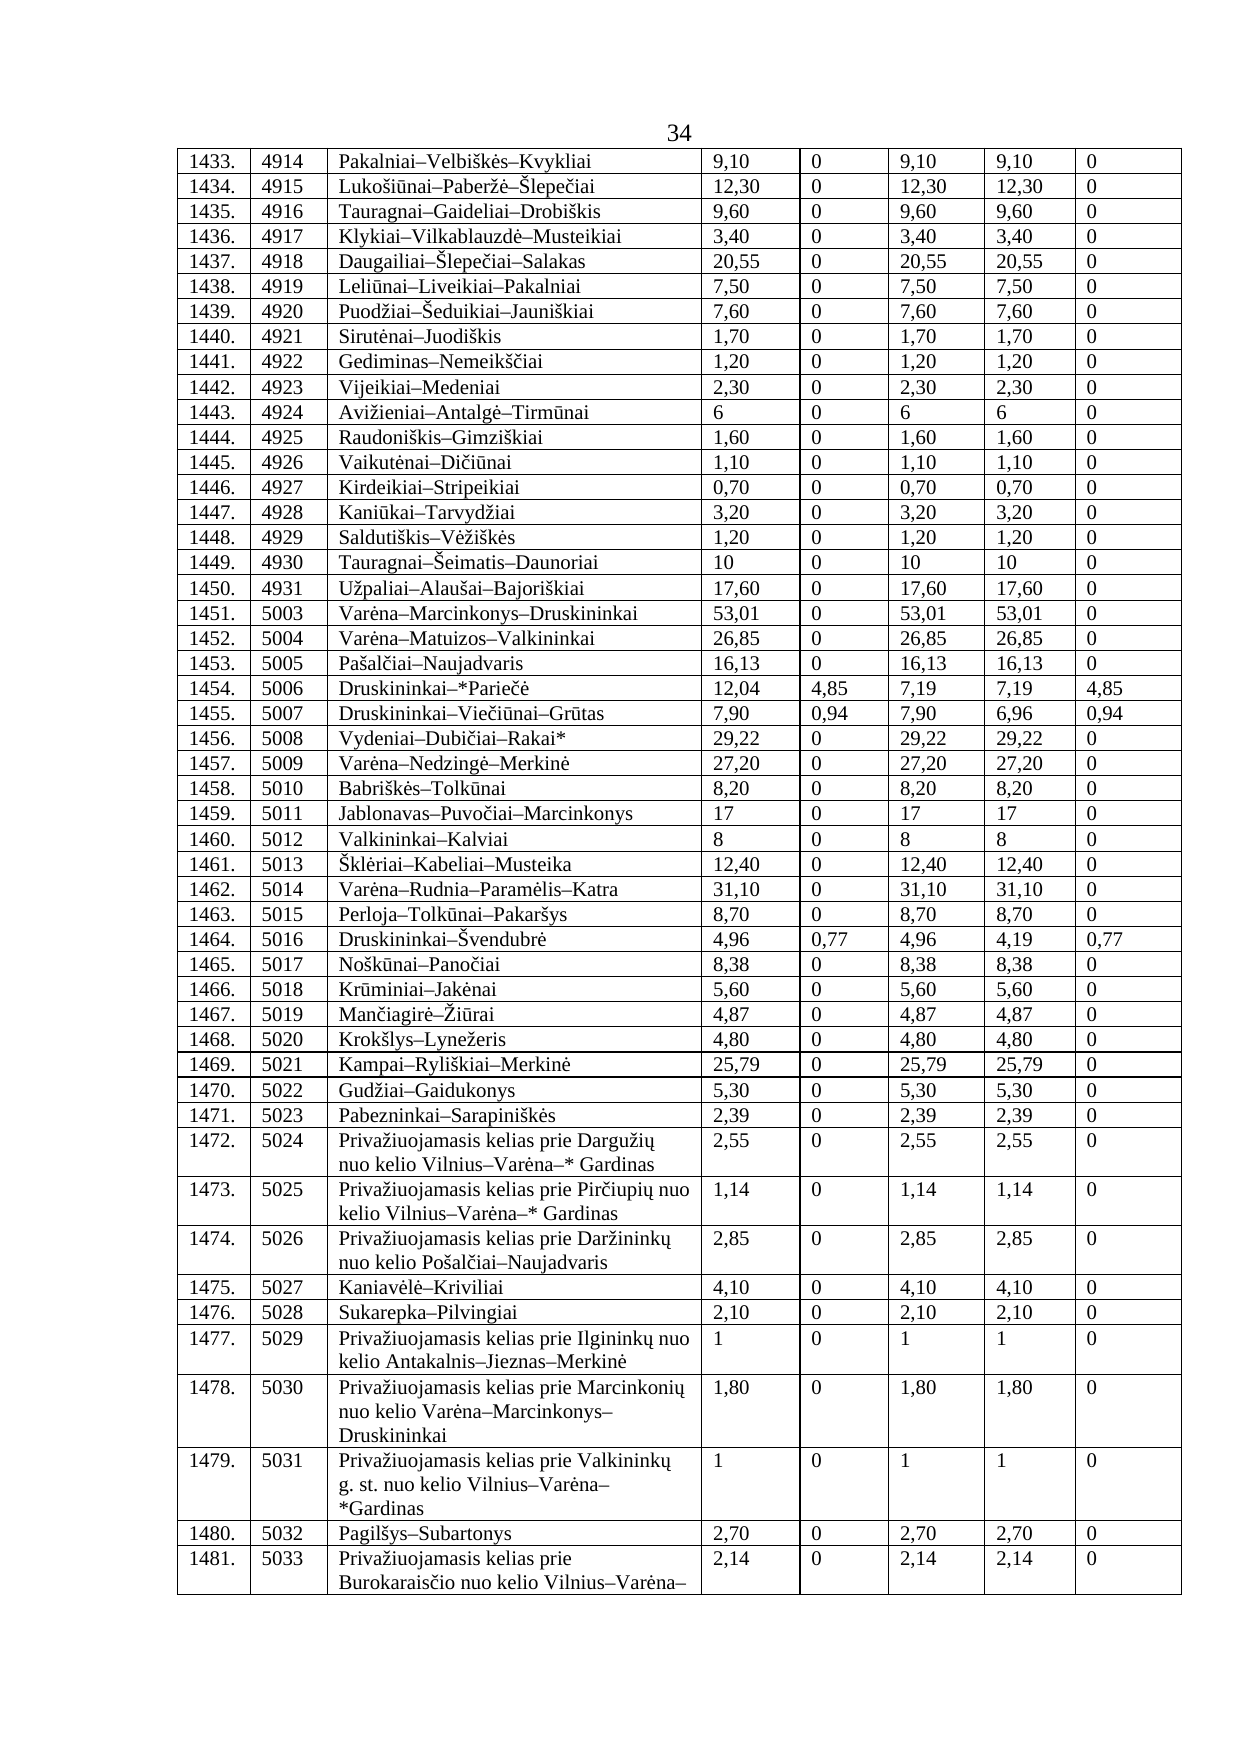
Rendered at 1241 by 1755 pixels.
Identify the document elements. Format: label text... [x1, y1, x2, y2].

table_cell 5033 [251, 1546, 327, 1594]
table_cell 1470. [178, 1078, 250, 1102]
table_cell 1,10 [985, 450, 1075, 474]
table_cell 0 [801, 852, 888, 876]
table_cell 6 [985, 400, 1075, 424]
table_cell 1435. [178, 199, 250, 223]
table_cell 4914 [251, 149, 327, 173]
table_cell 8 [985, 826, 1075, 851]
table_cell 0 [1076, 1053, 1181, 1076]
table_cell 1477. [178, 1325, 250, 1373]
table_cell 9,10 [702, 149, 799, 173]
table_cell Druskininkai–Švendubrė [328, 927, 701, 951]
table_cell 0 [1076, 425, 1181, 449]
table_cell 3,40 [702, 224, 799, 248]
table_cell 2,39 [889, 1103, 984, 1127]
table_cell Varėna–Marcinkonys–Druskininkai [328, 601, 701, 624]
table_cell 7,60 [889, 299, 984, 323]
table_cell 0 [801, 626, 888, 650]
table_cell 1,70 [702, 324, 799, 348]
table_cell 4915 [251, 174, 327, 198]
table_cell 2,85 [889, 1226, 984, 1274]
table_cell 4929 [251, 525, 327, 549]
table_cell Lukošiūnai–Paberžė–Šlepečiai [328, 174, 701, 198]
table_cell 1448. [178, 525, 250, 549]
table_cell 6,96 [985, 701, 1075, 725]
table_cell 1,80 [889, 1375, 984, 1447]
table_cell 7,60 [985, 299, 1075, 323]
table_cell 1479. [178, 1448, 250, 1520]
table_cell 0 [801, 1053, 888, 1076]
table_cell 0 [801, 826, 888, 851]
table_cell 8,70 [702, 902, 799, 926]
table_cell Kaniūkai–Tarvydžiai [328, 500, 701, 524]
table_cell 0 [801, 324, 888, 348]
table_cell Privažiuojamasis kelias prie Dargužių nuo kelio Vilnius–Varėna–* Gardinas [328, 1128, 701, 1176]
table_cell 0 [801, 500, 888, 524]
table_cell 1,14 [702, 1177, 799, 1225]
table_cell 4930 [251, 550, 327, 574]
table_cell 1467. [178, 1002, 250, 1026]
table_cell 0 [801, 1375, 888, 1447]
table_cell Privažiuojamasis kelias prie Pirčiupių nuo kelio Vilnius–Varėna–* Gardinas [328, 1177, 701, 1225]
table_cell 1443. [178, 400, 250, 424]
table_cell 8,20 [702, 776, 799, 800]
table_cell 1440. [178, 324, 250, 348]
table_cell 25,79 [702, 1053, 799, 1076]
table_cell 0 [801, 726, 888, 750]
table_cell 53,01 [702, 601, 799, 624]
table_cell 17 [889, 801, 984, 825]
table_cell 0 [1076, 651, 1181, 675]
table_cell 0 [1076, 1078, 1181, 1102]
table_cell 4927 [251, 475, 327, 499]
table_cell 27,20 [985, 751, 1075, 775]
table_cell 0 [1076, 1448, 1181, 1520]
table_cell 7,19 [985, 676, 1075, 700]
table_cell 4923 [251, 375, 327, 399]
table_cell 4,10 [985, 1275, 1075, 1299]
table_cell Avižieniai–Antalgė–Tirmūnai [328, 400, 701, 424]
table_cell 0 [1076, 350, 1181, 373]
table_cell 0 [1076, 249, 1181, 273]
table_cell 5005 [251, 651, 327, 675]
table_cell 7,60 [702, 299, 799, 323]
table_cell 5,60 [889, 977, 984, 1001]
table_cell 7,50 [702, 274, 799, 298]
table_cell 25,79 [985, 1053, 1075, 1076]
table_cell Jablonavas–Puvočiai–Marcinkonys [328, 801, 701, 825]
table_cell 0 [1076, 826, 1181, 851]
table_cell 4,10 [889, 1275, 984, 1299]
table_cell 29,22 [889, 726, 984, 750]
table_cell Kirdeikiai–Stripeikiai [328, 475, 701, 499]
table_cell 31,10 [889, 877, 984, 901]
table_cell 9,10 [889, 149, 984, 173]
table_cell 4926 [251, 450, 327, 474]
table_cell 5020 [251, 1027, 327, 1051]
table_cell 0 [801, 400, 888, 424]
table_cell 0 [801, 751, 888, 775]
table_cell 5006 [251, 676, 327, 700]
table_cell 4928 [251, 500, 327, 524]
table_cell 0 [801, 952, 888, 976]
table_cell 0 [1076, 400, 1181, 424]
table_cell 1469. [178, 1053, 250, 1076]
table_cell 1434. [178, 174, 250, 198]
table_cell 1459. [178, 801, 250, 825]
table_cell 2,85 [985, 1226, 1075, 1274]
table_cell 1445. [178, 450, 250, 474]
table_cell 1480. [178, 1521, 250, 1545]
table_cell 3,20 [889, 500, 984, 524]
table_cell 5032 [251, 1521, 327, 1545]
table_cell 0 [1076, 575, 1181, 599]
table_cell 9,60 [889, 199, 984, 223]
table_cell 31,10 [985, 877, 1075, 901]
table_cell 0 [801, 375, 888, 399]
table_cell 1,20 [889, 350, 984, 373]
table_cell 12,40 [889, 852, 984, 876]
table_cell 5004 [251, 626, 327, 650]
table_cell 1474. [178, 1226, 250, 1274]
table_cell 5028 [251, 1300, 327, 1324]
table_cell 20,55 [702, 249, 799, 273]
table_cell 4922 [251, 350, 327, 373]
table_cell 1 [702, 1448, 799, 1520]
table_cell 1,20 [889, 525, 984, 549]
table_cell Raudoniškis–Gimziškiai [328, 425, 701, 449]
table_cell Babriškės–Tolkūnai [328, 776, 701, 800]
table_cell 6 [702, 400, 799, 424]
table_cell 4,87 [985, 1002, 1075, 1026]
table_cell 10 [889, 550, 984, 574]
table_cell 5010 [251, 776, 327, 800]
table_cell Tauragnai–Gaideliai–Drobiškis [328, 199, 701, 223]
table_cell 10 [985, 550, 1075, 574]
table_cell 0 [801, 249, 888, 273]
table_cell 1,60 [889, 425, 984, 449]
table_cell 0 [801, 1546, 888, 1594]
table_cell 1453. [178, 651, 250, 675]
table_cell 4,96 [889, 927, 984, 951]
table_cell 2,14 [985, 1546, 1075, 1594]
table_cell 1433. [178, 149, 250, 173]
table_cell 0 [801, 299, 888, 323]
table_cell 0 [1076, 450, 1181, 474]
table_cell 0 [1076, 726, 1181, 750]
table_cell Gudžiai–Gaidukonys [328, 1078, 701, 1102]
table_cell 0 [1076, 1103, 1181, 1127]
table_cell 1,14 [889, 1177, 984, 1225]
table_cell 0 [1076, 751, 1181, 775]
table_cell 0 [801, 977, 888, 1001]
table_cell 1471. [178, 1103, 250, 1127]
table_cell Varėna–Matuizos–Valkininkai [328, 626, 701, 650]
table_cell 1454. [178, 676, 250, 700]
table_cell 5022 [251, 1078, 327, 1102]
table_cell 0 [1076, 224, 1181, 248]
table_cell Krūminiai–Jakėnai [328, 977, 701, 1001]
table_cell 4,80 [889, 1027, 984, 1051]
table_cell 4,19 [985, 927, 1075, 951]
table_cell 0,94 [1076, 701, 1181, 725]
table_cell 1447. [178, 500, 250, 524]
table_cell 0 [801, 1521, 888, 1545]
table_cell 0 [1076, 550, 1181, 574]
table_cell 25,79 [889, 1053, 984, 1076]
table_cell 7,90 [889, 701, 984, 725]
table_cell 2,39 [702, 1103, 799, 1127]
table_cell 2,14 [889, 1546, 984, 1594]
table_cell 5008 [251, 726, 327, 750]
table_cell 0 [801, 1103, 888, 1127]
table_cell 8,70 [889, 902, 984, 926]
table_cell 5026 [251, 1226, 327, 1274]
table_cell 1455. [178, 701, 250, 725]
table_cell 0 [801, 776, 888, 800]
table_cell 0 [801, 1027, 888, 1051]
table_cell 2,85 [702, 1226, 799, 1274]
table_cell 0 [1076, 500, 1181, 524]
table_cell 1438. [178, 274, 250, 298]
table_cell 4,85 [801, 676, 888, 700]
table_cell 7,90 [702, 701, 799, 725]
table_cell 8,38 [702, 952, 799, 976]
table_cell 8 [889, 826, 984, 851]
table_cell 0,77 [801, 927, 888, 951]
table_cell 1 [889, 1448, 984, 1520]
table_cell 5,60 [985, 977, 1075, 1001]
table_cell 0 [1076, 1300, 1181, 1324]
table_cell 2,39 [985, 1103, 1075, 1127]
table_cell 1473. [178, 1177, 250, 1225]
table_cell 4,80 [985, 1027, 1075, 1051]
table_cell 7,19 [889, 676, 984, 700]
table_cell 2,30 [985, 375, 1075, 399]
table_cell 1468. [178, 1027, 250, 1051]
table_cell 0 [801, 425, 888, 449]
table_cell 1,60 [985, 425, 1075, 449]
table_cell 5017 [251, 952, 327, 976]
table_cell 5031 [251, 1448, 327, 1520]
table_cell Pakalniai–Velbiškės–Kvykliai [328, 149, 701, 173]
table_cell 1463. [178, 902, 250, 926]
table_cell 5024 [251, 1128, 327, 1176]
table_cell 2,10 [702, 1300, 799, 1324]
table_cell Kampai–Ryliškiai–Merkinė [328, 1053, 701, 1076]
table_cell 1464. [178, 927, 250, 951]
table_cell 12,04 [702, 676, 799, 700]
table_cell 7,50 [985, 274, 1075, 298]
table_cell 0 [1076, 776, 1181, 800]
table_cell 1456. [178, 726, 250, 750]
table_cell 1481. [178, 1546, 250, 1594]
table_cell 0 [801, 174, 888, 198]
table_cell 29,22 [985, 726, 1075, 750]
table_cell 7,50 [889, 274, 984, 298]
table_cell 0 [1076, 1275, 1181, 1299]
table_cell 0 [1076, 977, 1181, 1001]
table_cell Vydeniai–Dubičiai–Rakai* [328, 726, 701, 750]
table_cell 20,55 [985, 249, 1075, 273]
table_cell 0 [1076, 324, 1181, 348]
table_cell 0 [1076, 1521, 1181, 1545]
table_cell Perloja–Tolkūnai–Pakaršys [328, 902, 701, 926]
table_cell 1457. [178, 751, 250, 775]
table_cell 5025 [251, 1177, 327, 1225]
table_cell 4,80 [702, 1027, 799, 1051]
table_cell 0 [1076, 274, 1181, 298]
table_cell Valkininkai–Kalviai [328, 826, 701, 851]
table_cell 0 [801, 274, 888, 298]
table_cell 0 [801, 1128, 888, 1176]
table_cell 0 [1076, 852, 1181, 876]
table_cell 1452. [178, 626, 250, 650]
table_cell Šklėriai–Kabeliai–Musteika [328, 852, 701, 876]
table_cell Privažiuojamasis kelias prie Ilgininkų nuo kelio Antakalnis–Jieznas–Merkinė [328, 1325, 701, 1373]
table_cell 1444. [178, 425, 250, 449]
table_cell 5007 [251, 701, 327, 725]
table_cell 4921 [251, 324, 327, 348]
table_cell Krokšlys–Lynežeris [328, 1027, 701, 1051]
table_cell 0 [1076, 475, 1181, 499]
table_cell 1442. [178, 375, 250, 399]
table_cell 3,40 [889, 224, 984, 248]
table_cell 0 [1076, 149, 1181, 173]
table_cell 12,30 [985, 174, 1075, 198]
table_cell 9,10 [985, 149, 1075, 173]
table_cell 0 [801, 1448, 888, 1520]
table_cell 17,60 [702, 575, 799, 599]
table_cell 1466. [178, 977, 250, 1001]
table_cell 0,70 [702, 475, 799, 499]
table_cell Pabezninkai–Sarapiniškės [328, 1103, 701, 1127]
table_cell 0 [801, 877, 888, 901]
table_cell 0 [801, 475, 888, 499]
table_cell 0 [1076, 1177, 1181, 1225]
table_cell 1,20 [985, 350, 1075, 373]
table_cell 0 [1076, 1325, 1181, 1373]
table_cell 5014 [251, 877, 327, 901]
table_cell 0 [801, 1300, 888, 1324]
table_cell 1436. [178, 224, 250, 248]
table_cell 5009 [251, 751, 327, 775]
table_cell 0 [1076, 1546, 1181, 1594]
table_cell 4,85 [1076, 676, 1181, 700]
table_cell 9,60 [702, 199, 799, 223]
table_cell 5027 [251, 1275, 327, 1299]
table_cell Druskininkai–*Pariečė [328, 676, 701, 700]
table_cell Privažiuojamasis kelias prie Daržininkų nuo kelio Pošalčiai–Naujadvaris [328, 1226, 701, 1274]
table_cell 1472. [178, 1128, 250, 1176]
table_cell 4,87 [702, 1002, 799, 1026]
table_cell Tauragnai–Šeimatis–Daunoriai [328, 550, 701, 574]
table_cell 3,20 [985, 500, 1075, 524]
table_cell Vijeikiai–Medeniai [328, 375, 701, 399]
table_cell 1,20 [702, 350, 799, 373]
table_cell 0 [801, 1177, 888, 1225]
table_cell 8,70 [985, 902, 1075, 926]
table_cell 1465. [178, 952, 250, 976]
table_cell Pašalčiai–Naujadvaris [328, 651, 701, 675]
table_cell 26,85 [889, 626, 984, 650]
table_cell 1460. [178, 826, 250, 851]
table_cell 4916 [251, 199, 327, 223]
table_cell 1475. [178, 1275, 250, 1299]
table_cell 0,77 [1076, 927, 1181, 951]
table_cell 12,30 [702, 174, 799, 198]
table_cell 0,70 [889, 475, 984, 499]
table_cell 5016 [251, 927, 327, 951]
table_cell 0 [1076, 375, 1181, 399]
table_cell 2,70 [889, 1521, 984, 1545]
table_cell 1 [985, 1448, 1075, 1520]
table_cell Saldutiškis–Vėžiškės [328, 525, 701, 549]
table_cell 0 [1076, 877, 1181, 901]
table_cell 5015 [251, 902, 327, 926]
table_cell 0 [801, 651, 888, 675]
table_cell 53,01 [889, 601, 984, 624]
table_cell 2,14 [702, 1546, 799, 1594]
table_cell Vaikutėnai–Dičiūnai [328, 450, 701, 474]
table_cell 16,13 [985, 651, 1075, 675]
table_cell 0 [1076, 199, 1181, 223]
table_cell 5003 [251, 601, 327, 624]
table_cell 9,60 [985, 199, 1075, 223]
table_cell 17 [985, 801, 1075, 825]
table_cell 4925 [251, 425, 327, 449]
table_cell Varėna–Rudnia–Paramėlis–Katra [328, 877, 701, 901]
table_cell Kaniavėlė–Kriviliai [328, 1275, 701, 1299]
table_cell 1,10 [889, 450, 984, 474]
table_cell Privažiuojamasis kelias prie Valkininkų g. st. nuo kelio Vilnius–Varėna–*Gardinas [328, 1448, 701, 1520]
table_cell 4919 [251, 274, 327, 298]
table_cell 8,38 [889, 952, 984, 976]
table_cell 0 [1076, 952, 1181, 976]
table_cell 10 [702, 550, 799, 574]
table_cell 2,30 [889, 375, 984, 399]
table_cell 2,10 [985, 1300, 1075, 1324]
table_cell 17,60 [985, 575, 1075, 599]
table_cell Sukarepka–Pilvingiai [328, 1300, 701, 1324]
table_cell 1,14 [985, 1177, 1075, 1225]
table_cell 0 [1076, 601, 1181, 624]
table_cell 1441. [178, 350, 250, 373]
table_cell 5013 [251, 852, 327, 876]
table_cell 0 [801, 801, 888, 825]
table_cell 12,30 [889, 174, 984, 198]
table_cell 0 [1076, 1375, 1181, 1447]
table_cell 8 [702, 826, 799, 851]
table_cell 8,20 [985, 776, 1075, 800]
table_cell 1476. [178, 1300, 250, 1324]
table_cell 1,10 [702, 450, 799, 474]
table_cell Gediminas–Nemeikščiai [328, 350, 701, 373]
table_cell 53,01 [985, 601, 1075, 624]
table_cell 1446. [178, 475, 250, 499]
table_cell 0 [1076, 902, 1181, 926]
table_cell 5018 [251, 977, 327, 1001]
table_cell 1450. [178, 575, 250, 599]
table_cell 5012 [251, 826, 327, 851]
table_cell 1 [985, 1325, 1075, 1373]
table_cell 5011 [251, 801, 327, 825]
table_cell 26,85 [985, 626, 1075, 650]
table_cell 26,85 [702, 626, 799, 650]
table_cell Leliūnai–Liveikiai–Pakalniai [328, 274, 701, 298]
table_cell 4,87 [889, 1002, 984, 1026]
table_cell 2,55 [985, 1128, 1075, 1176]
table_cell 17,60 [889, 575, 984, 599]
table_cell 0,70 [985, 475, 1075, 499]
table_cell Druskininkai–Viečiūnai–Grūtas [328, 701, 701, 725]
table_cell Mančiagirė–Žiūrai [328, 1002, 701, 1026]
table_cell Užpaliai–Alaušai–Bajoriškiai [328, 575, 701, 599]
table_cell 2,70 [702, 1521, 799, 1545]
table_cell 1,60 [702, 425, 799, 449]
table_cell 1 [889, 1325, 984, 1373]
table_cell 27,20 [889, 751, 984, 775]
table_cell 1451. [178, 601, 250, 624]
table_cell 4931 [251, 575, 327, 599]
table_cell Noškūnai–Panočiai [328, 952, 701, 976]
table_cell 1461. [178, 852, 250, 876]
table_cell 5021 [251, 1053, 327, 1076]
table_cell 4,10 [702, 1275, 799, 1299]
table_cell 0 [801, 224, 888, 248]
table_cell 5,60 [702, 977, 799, 1001]
table_cell 0 [801, 601, 888, 624]
table_cell 0 [801, 350, 888, 373]
table_cell Pagilšys–Subartonys [328, 1521, 701, 1545]
table_cell 1 [702, 1325, 799, 1373]
table_cell 12,40 [985, 852, 1075, 876]
table_cell 0 [801, 1325, 888, 1373]
table_cell 5,30 [889, 1078, 984, 1102]
table_cell 2,10 [889, 1300, 984, 1324]
table_cell 5029 [251, 1325, 327, 1373]
table_cell 0 [801, 1226, 888, 1274]
table_cell 2,55 [889, 1128, 984, 1176]
table_cell Puodžiai–Šeduikiai–Jauniškiai [328, 299, 701, 323]
table_cell 4924 [251, 400, 327, 424]
table_cell 1,20 [702, 525, 799, 549]
table_cell Privažiuojamasis kelias prie Burokaraisčio nuo kelio Vilnius–Varėna– [328, 1546, 701, 1594]
table_cell 2,30 [702, 375, 799, 399]
table_cell 20,55 [889, 249, 984, 273]
table_cell 1,70 [889, 324, 984, 348]
table_cell Sirutėnai–Juodiškis [328, 324, 701, 348]
table_cell 27,20 [702, 751, 799, 775]
table_cell 2,55 [702, 1128, 799, 1176]
table_cell 1449. [178, 550, 250, 574]
table_cell 29,22 [702, 726, 799, 750]
table_cell 0 [1076, 1027, 1181, 1051]
table_cell 5023 [251, 1103, 327, 1127]
table_cell 8,20 [889, 776, 984, 800]
table_cell 1437. [178, 249, 250, 273]
table_cell 0 [801, 1002, 888, 1026]
table_cell 0 [1076, 1226, 1181, 1274]
table_cell 0 [1076, 525, 1181, 549]
table_cell 1462. [178, 877, 250, 901]
table_cell 8,38 [985, 952, 1075, 976]
table_cell 3,40 [985, 224, 1075, 248]
table_cell 0 [801, 199, 888, 223]
table_cell 4917 [251, 224, 327, 248]
table_cell 0 [1076, 1128, 1181, 1176]
table_cell 16,13 [702, 651, 799, 675]
table_cell 0 [801, 550, 888, 574]
table_cell 1,80 [702, 1375, 799, 1447]
table_cell 5030 [251, 1375, 327, 1447]
table_cell 0 [1076, 626, 1181, 650]
table_cell 0 [1076, 174, 1181, 198]
table_cell 2,70 [985, 1521, 1075, 1545]
table_cell Privažiuojamasis kelias prie Marcinkonių nuo kelio Varėna–Marcinkonys–Druskininkai [328, 1375, 701, 1447]
table_cell 0 [801, 525, 888, 549]
table_cell 0 [801, 149, 888, 173]
table_cell 17 [702, 801, 799, 825]
table_cell 4,96 [702, 927, 799, 951]
table_cell 0 [1076, 1002, 1181, 1026]
table_cell 0,94 [801, 701, 888, 725]
table_cell 0 [801, 575, 888, 599]
table_cell 0 [1076, 299, 1181, 323]
table_cell 1458. [178, 776, 250, 800]
table_cell 5,30 [985, 1078, 1075, 1102]
table_cell 0 [801, 902, 888, 926]
table_cell 31,10 [702, 877, 799, 901]
table_cell 4920 [251, 299, 327, 323]
table_cell 12,40 [702, 852, 799, 876]
table_cell 0 [801, 450, 888, 474]
table_cell 1,20 [985, 525, 1075, 549]
table_cell Varėna–Nedzingė–Merkinė [328, 751, 701, 775]
table_cell 6 [889, 400, 984, 424]
table_cell 1439. [178, 299, 250, 323]
table_cell Daugailiai–Šlepečiai–Salakas [328, 249, 701, 273]
table_cell 5,30 [702, 1078, 799, 1102]
table_cell 5019 [251, 1002, 327, 1026]
table_cell Klykiai–Vilkablauzdė–Musteikiai [328, 224, 701, 248]
table_cell 1,70 [985, 324, 1075, 348]
table_cell 0 [801, 1275, 888, 1299]
table_cell 3,20 [702, 500, 799, 524]
table_cell 16,13 [889, 651, 984, 675]
table_cell 0 [801, 1078, 888, 1102]
table_cell 1478. [178, 1375, 250, 1447]
table_cell 4918 [251, 249, 327, 273]
table_cell 0 [1076, 801, 1181, 825]
table_cell 1,80 [985, 1375, 1075, 1447]
